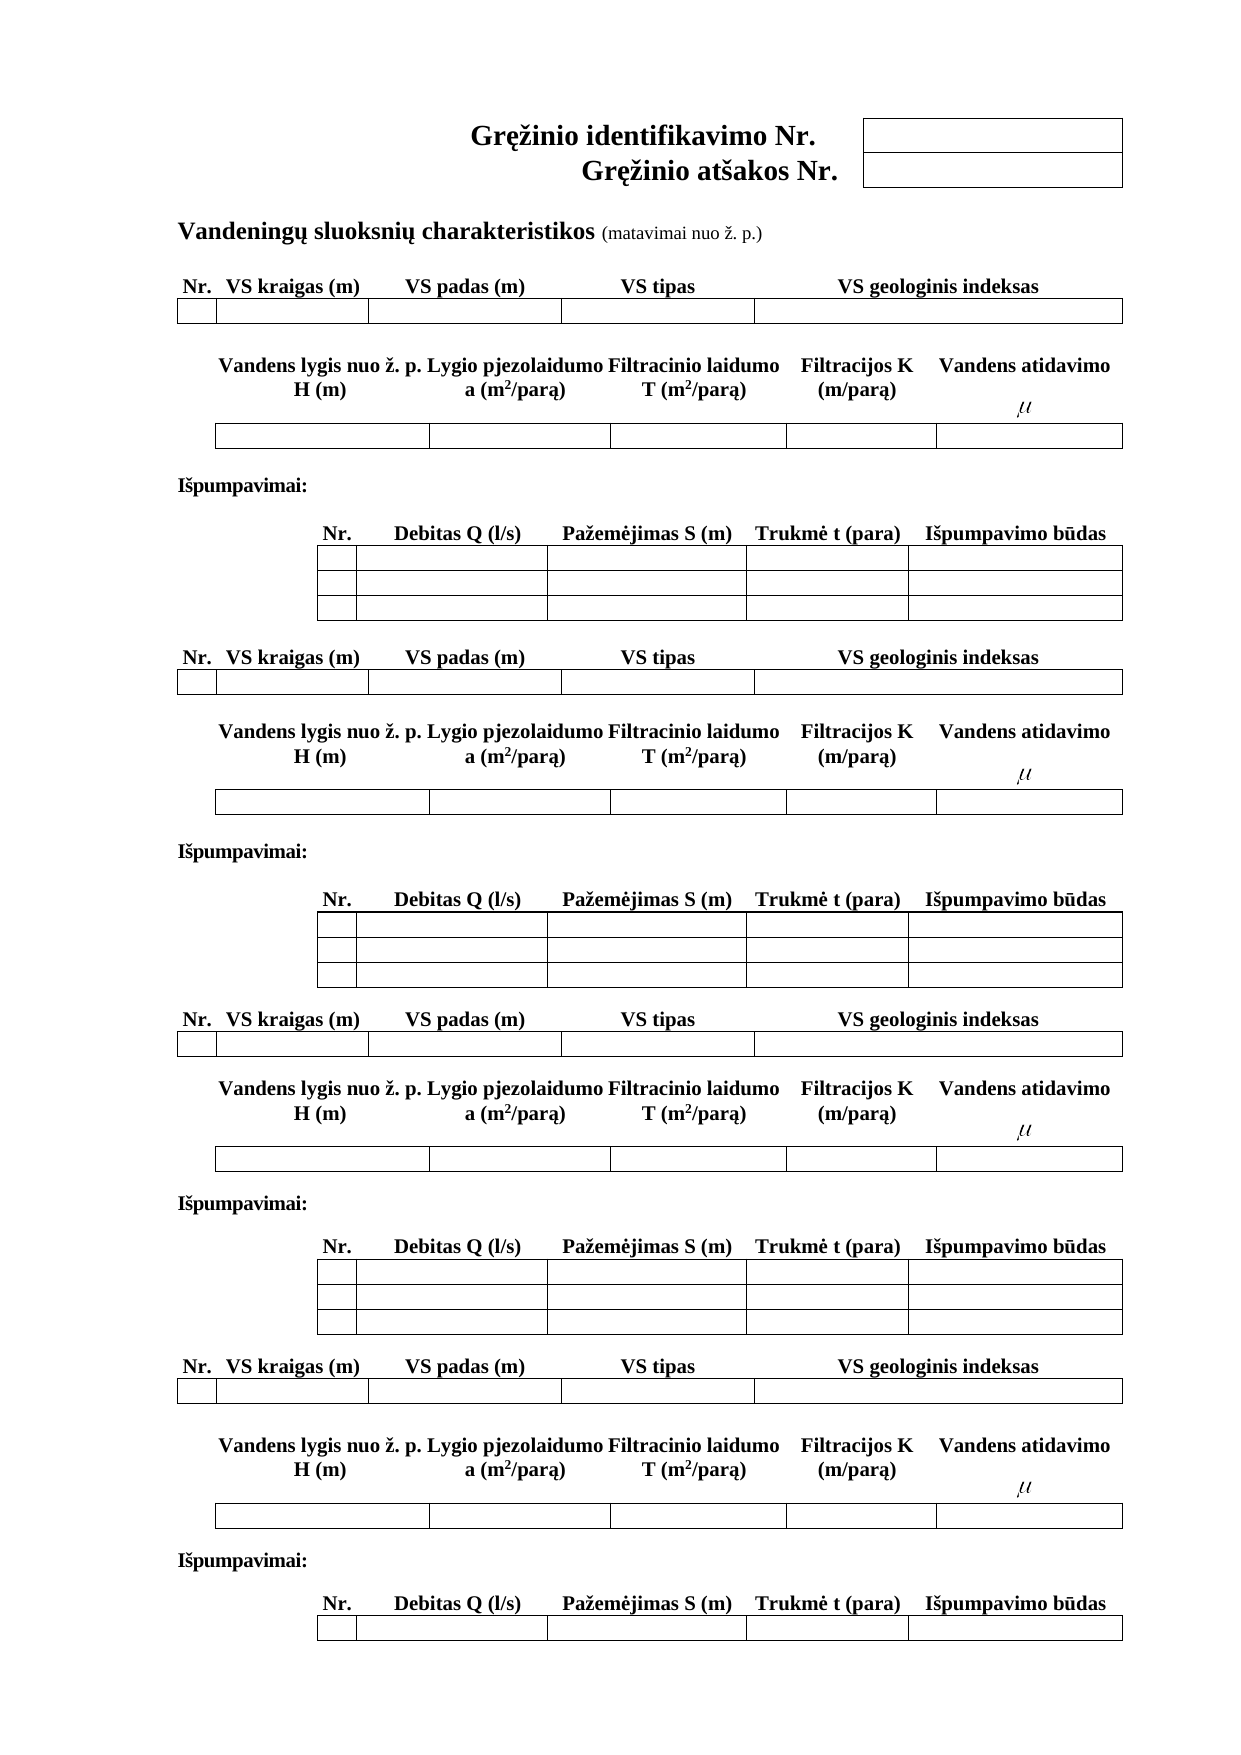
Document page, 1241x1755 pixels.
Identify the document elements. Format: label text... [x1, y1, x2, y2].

table_cell [217, 1032, 368, 1056]
table_cell [909, 1260, 1122, 1284]
table_cell [318, 1260, 356, 1284]
table_cell [909, 1616, 1122, 1640]
table_header VS geologinis indeksas [754, 274, 1122, 298]
table_cell [177, 962, 317, 987]
table_cell [755, 670, 1122, 694]
table_cell [909, 596, 1122, 620]
table_header VS kraigas (m) [217, 645, 369, 669]
table_header Išpumpavimo būdas [909, 1591, 1122, 1615]
table_header Debitas Q (l/s) [356, 888, 547, 911]
table_cell [937, 424, 1122, 447]
table_header Vandens lygis nuo ž. p. H (m) [216, 1433, 424, 1503]
table_header Vandens lygis nuo ž. p. H (m) [216, 353, 424, 422]
table_cell [178, 299, 216, 323]
table_cell [747, 963, 908, 987]
table_cell [909, 963, 1122, 987]
table_cell [611, 1504, 786, 1528]
table_header VS padas (m) [369, 1007, 561, 1031]
table_header [177, 1235, 318, 1309]
table_header Filtracijos K (m/parą) [782, 1076, 932, 1146]
table_header Nr. [318, 521, 356, 545]
table_header VS tipas [561, 645, 754, 669]
table_header [177, 720, 216, 789]
table_cell [562, 1379, 754, 1403]
table_cell [369, 1379, 561, 1403]
table_cell [755, 299, 1122, 323]
table_cell [178, 1032, 216, 1056]
table_header Vandens atidavimo miu [932, 1433, 1117, 1503]
table_cell [369, 670, 561, 694]
table_header Pažemėjimas S (m) [548, 1591, 747, 1615]
table_header Pažemėjimas S (m) [548, 888, 747, 911]
table_cell [747, 1616, 908, 1640]
table_header [1117, 1433, 1122, 1503]
table_header Išpumpavimo būdas [909, 888, 1122, 911]
table_cell [747, 546, 908, 570]
table_header Filtracinio laidumo T (m2/parą) [606, 1433, 782, 1503]
table_cell [318, 1310, 356, 1334]
table_cell [357, 546, 547, 570]
text Išpumpavimai: [177, 1548, 1122, 1572]
table_cell [937, 1504, 1122, 1528]
table_cell [318, 913, 356, 937]
table_header Lygio pjezolaidumo a (m2/parą) [424, 720, 606, 789]
table_cell [755, 1379, 1122, 1403]
table_cell [611, 424, 786, 447]
table_cell [747, 938, 908, 962]
table_header VS geologinis indeksas [754, 1354, 1122, 1378]
table_cell [177, 1503, 215, 1528]
table_header [1117, 720, 1122, 789]
table_cell [548, 596, 746, 620]
table_header Nr. [318, 1235, 356, 1258]
table_cell [909, 546, 1122, 570]
table_header VS tipas [561, 1354, 754, 1378]
table_header Nr. [177, 274, 217, 298]
table_cell [747, 913, 908, 937]
table_cell [318, 1285, 356, 1309]
table_cell [357, 1310, 547, 1334]
table_header [1117, 1076, 1122, 1146]
table_header Išpumpavimo būdas [909, 521, 1122, 545]
table_header Trukmė t (para) [747, 1591, 909, 1615]
table_cell [318, 963, 356, 987]
table_cell [318, 546, 356, 570]
table_cell [548, 546, 746, 570]
table_cell [562, 1032, 754, 1056]
table_cell [430, 1504, 610, 1528]
table_cell [787, 1147, 936, 1171]
table_header Išpumpavimo būdas [909, 1235, 1122, 1258]
table_cell [369, 1032, 561, 1056]
table_cell [747, 571, 908, 595]
table_cell [357, 913, 547, 937]
table_header Filtracinio laidumo T (m2/parą) [606, 1076, 782, 1146]
table_cell [177, 423, 215, 447]
table_header VS geologinis indeksas [754, 1007, 1122, 1031]
table_cell [548, 938, 746, 962]
table_cell [430, 790, 610, 814]
table_cell [548, 1616, 746, 1640]
table_cell Gręžinio atšakos Nr. [177, 152, 863, 187]
table_header Filtracijos K (m/parą) [782, 720, 932, 789]
table_cell [747, 1285, 908, 1309]
table_header VS padas (m) [369, 645, 561, 669]
table_cell [909, 1285, 1122, 1309]
table_header Vandens lygis nuo ž. p. H (m) [216, 720, 424, 789]
table_cell [177, 595, 317, 620]
table_header VS geologinis indeksas [754, 645, 1122, 669]
table_cell [216, 790, 429, 814]
table_cell [548, 963, 746, 987]
table_cell [357, 1285, 547, 1309]
table_cell [318, 596, 356, 620]
table_header Lygio pjezolaidumo a (m2/parą) [424, 1433, 606, 1503]
table_cell [357, 571, 547, 595]
table_header Debitas Q (l/s) [356, 1591, 547, 1615]
table_cell [909, 913, 1122, 937]
table_header Gręžinio identifikavimo Nr. [177, 118, 863, 152]
table_cell [357, 596, 547, 620]
table_header Filtracijos K (m/parą) [782, 353, 932, 422]
table_cell [217, 670, 368, 694]
table_cell [178, 670, 216, 694]
table_header VS kraigas (m) [217, 274, 369, 298]
table_header Filtracijos K (m/parą) [782, 1433, 932, 1503]
table_cell [357, 1260, 547, 1284]
table_header Nr. [318, 888, 356, 911]
table_cell [430, 1147, 610, 1171]
text Išpumpavimai: [177, 473, 1122, 497]
table_header Filtracinio laidumo T (m2/parą) [606, 353, 782, 422]
table_cell [747, 1310, 908, 1334]
table_cell [548, 913, 746, 937]
table_header VS padas (m) [369, 274, 561, 298]
table_header [177, 521, 318, 595]
table_cell [611, 1147, 786, 1171]
table_header Lygio pjezolaidumo a (m2/parą) [424, 353, 606, 422]
text Išpumpavimai: [177, 1191, 1122, 1215]
table_header [177, 888, 318, 962]
table_header Vandens atidavimo miu [932, 1076, 1117, 1146]
table_header Pažemėjimas S (m) [548, 1235, 747, 1258]
table_header Vandens atidavimo miu [932, 353, 1117, 422]
table_header Trukmė t (para) [747, 888, 909, 911]
table_cell [909, 938, 1122, 962]
table_header VS padas (m) [369, 1354, 561, 1378]
table_cell [611, 790, 786, 814]
table_cell [318, 938, 356, 962]
table_header [864, 119, 1122, 152]
table_header [177, 353, 216, 422]
table_cell [216, 424, 429, 447]
table_cell [357, 938, 547, 962]
table_cell [177, 1309, 317, 1334]
table_cell [177, 789, 215, 814]
table_header Trukmė t (para) [747, 1235, 909, 1258]
table_header VS tipas [561, 274, 754, 298]
table_cell [548, 1285, 746, 1309]
table_cell [747, 596, 908, 620]
table_header Nr. [177, 1354, 217, 1378]
table_cell [909, 1310, 1122, 1334]
table_cell [787, 1504, 936, 1528]
table_header Debitas Q (l/s) [356, 1235, 547, 1258]
table_cell [369, 299, 561, 323]
table_header Nr. [177, 645, 217, 669]
table_cell [909, 571, 1122, 595]
table_cell [562, 299, 754, 323]
table_header Debitas Q (l/s) [356, 521, 547, 545]
table_cell [318, 1616, 356, 1640]
table_header Pažemėjimas S (m) [548, 521, 747, 545]
table_cell [357, 963, 547, 987]
table_cell [548, 1310, 746, 1334]
table_header Nr. [318, 1591, 356, 1615]
table_cell [937, 1147, 1122, 1171]
table_header VS kraigas (m) [217, 1007, 369, 1031]
table_header [177, 1591, 318, 1640]
table_header Nr. [177, 1007, 217, 1031]
table_cell [430, 424, 610, 447]
table_cell [318, 571, 356, 595]
table_header Lygio pjezolaidumo a (m2/parą) [424, 1076, 606, 1146]
table_cell [216, 1504, 429, 1528]
table_cell [216, 1147, 429, 1171]
table_cell [864, 153, 1122, 187]
text Išpumpavimai: [177, 839, 1122, 863]
table_cell [217, 299, 368, 323]
table_header VS kraigas (m) [217, 1354, 369, 1378]
table_header [177, 1433, 216, 1503]
table_cell [548, 1260, 746, 1284]
table_header [1117, 353, 1122, 422]
table_cell [178, 1379, 216, 1403]
table_header Trukmė t (para) [747, 521, 909, 545]
table_header Vandens atidavimo miu [932, 720, 1117, 789]
table_cell [177, 1146, 215, 1171]
table_cell [562, 670, 754, 694]
table_header Filtracinio laidumo T (m2/parą) [606, 720, 782, 789]
table_cell [787, 790, 936, 814]
table_cell [548, 571, 746, 595]
table_cell [747, 1260, 908, 1284]
table_header [177, 1076, 216, 1146]
table_cell [787, 424, 936, 447]
table_header Vandens lygis nuo ž. p. H (m) [216, 1076, 424, 1146]
table_header VS tipas [561, 1007, 754, 1031]
table_cell [937, 790, 1122, 814]
table_cell [755, 1032, 1122, 1056]
table_cell [357, 1616, 547, 1640]
table_cell [217, 1379, 368, 1403]
text Vandeningų sluoksnių charakteristikos (matavimai nuo ž. p.) [177, 216, 1122, 245]
